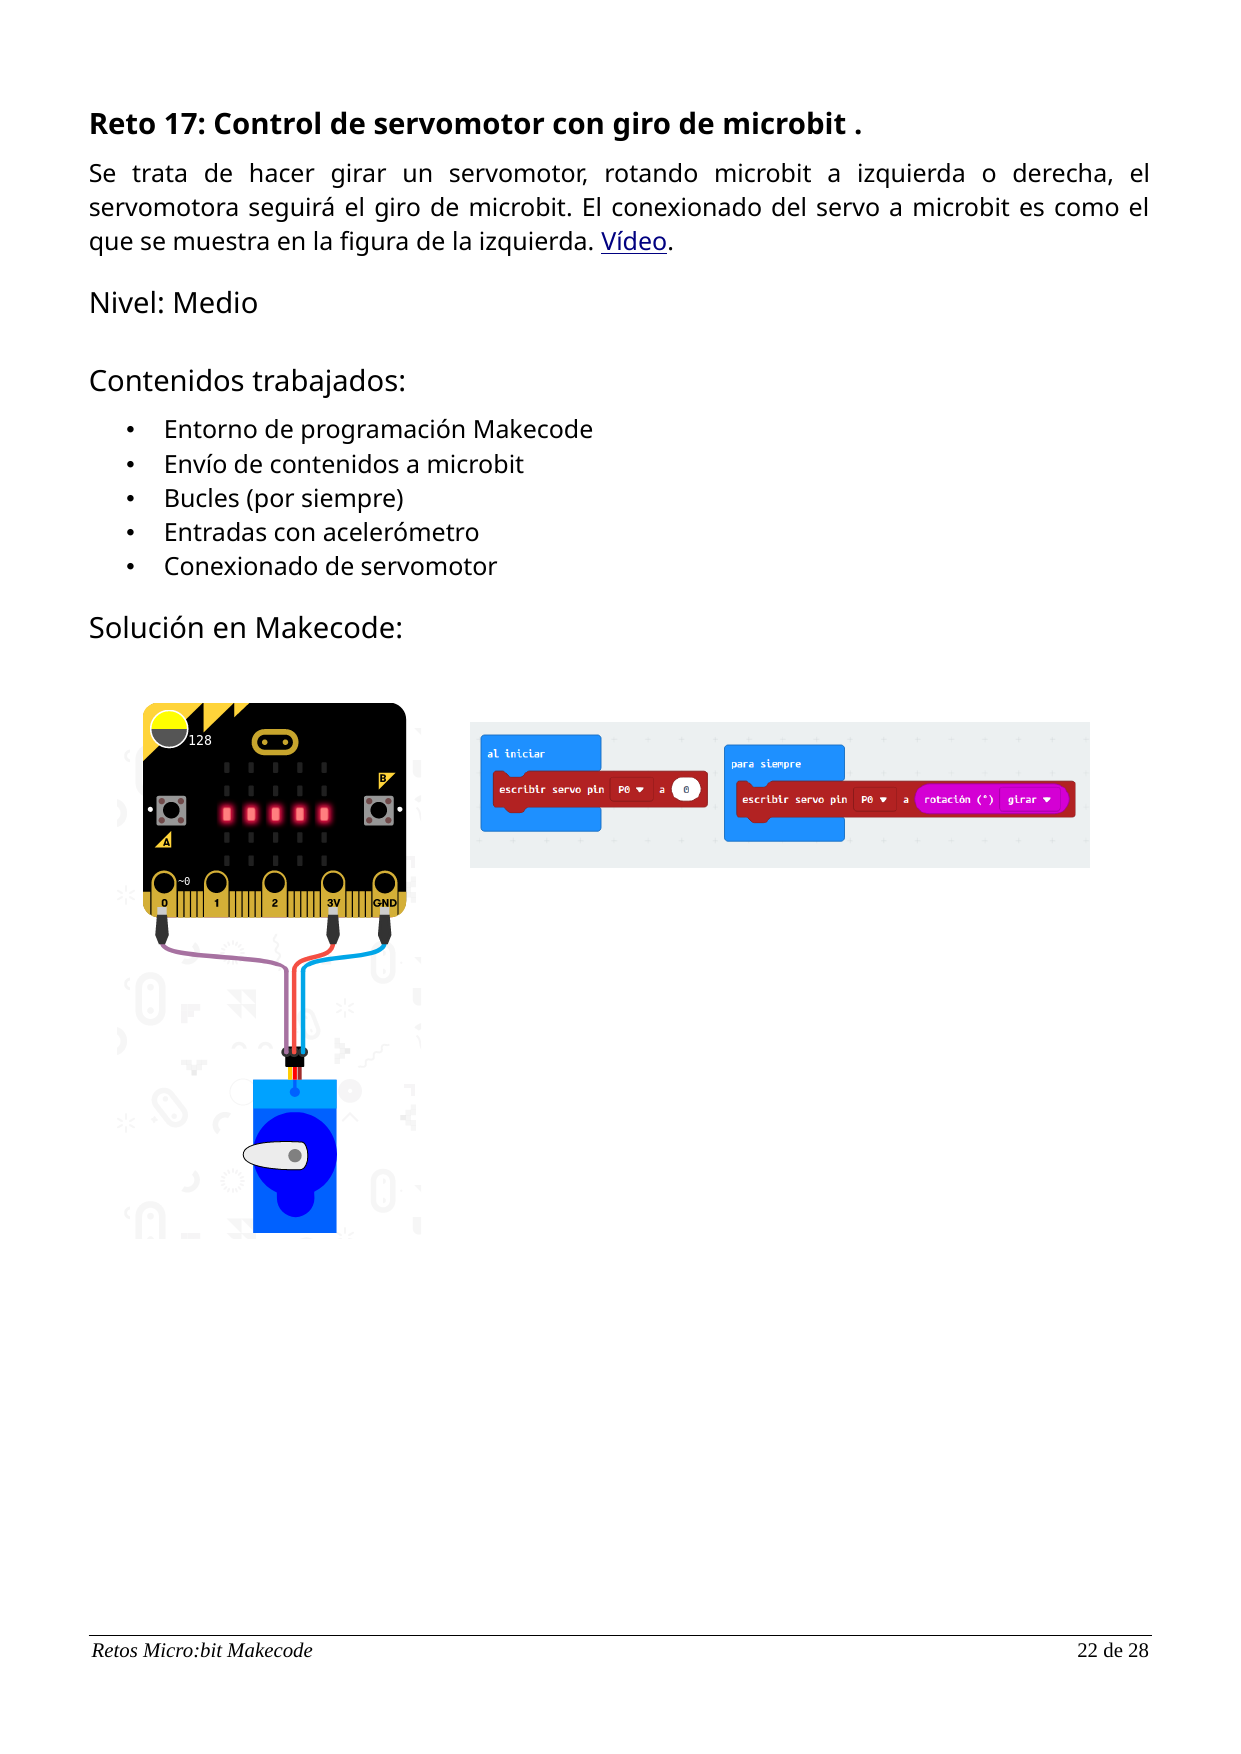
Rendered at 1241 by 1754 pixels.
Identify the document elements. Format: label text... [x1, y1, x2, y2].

text Se trata de hacer girar un servomotor, rotando microbit a izquierda o derecha, el servomotora seguirá el giro de microbit. El conexionado del servo a microbit es como el que se muestra en la figura de la izquierda. Vídeo. [88, 156, 1152, 258]
picture [470, 722, 1090, 868]
picture [117, 694, 422, 1239]
list Entorno de programación Makecode [126, 412, 1152, 446]
list Bucles (por siempre) [126, 480, 1152, 514]
list Entradas con acelerómetro [126, 514, 1152, 548]
subtitle Nivel: Medio [88, 283, 1152, 322]
subtitle Solución en Makecode: [88, 607, 1152, 647]
list Conexionado de servomotor [126, 548, 1152, 582]
subtitle Reto 17: Control de servomotor con giro de microbit . [88, 103, 1152, 143]
list Envío de contenidos a microbit [126, 446, 1152, 480]
subtitle Contenidos trabajados: [88, 360, 1152, 400]
